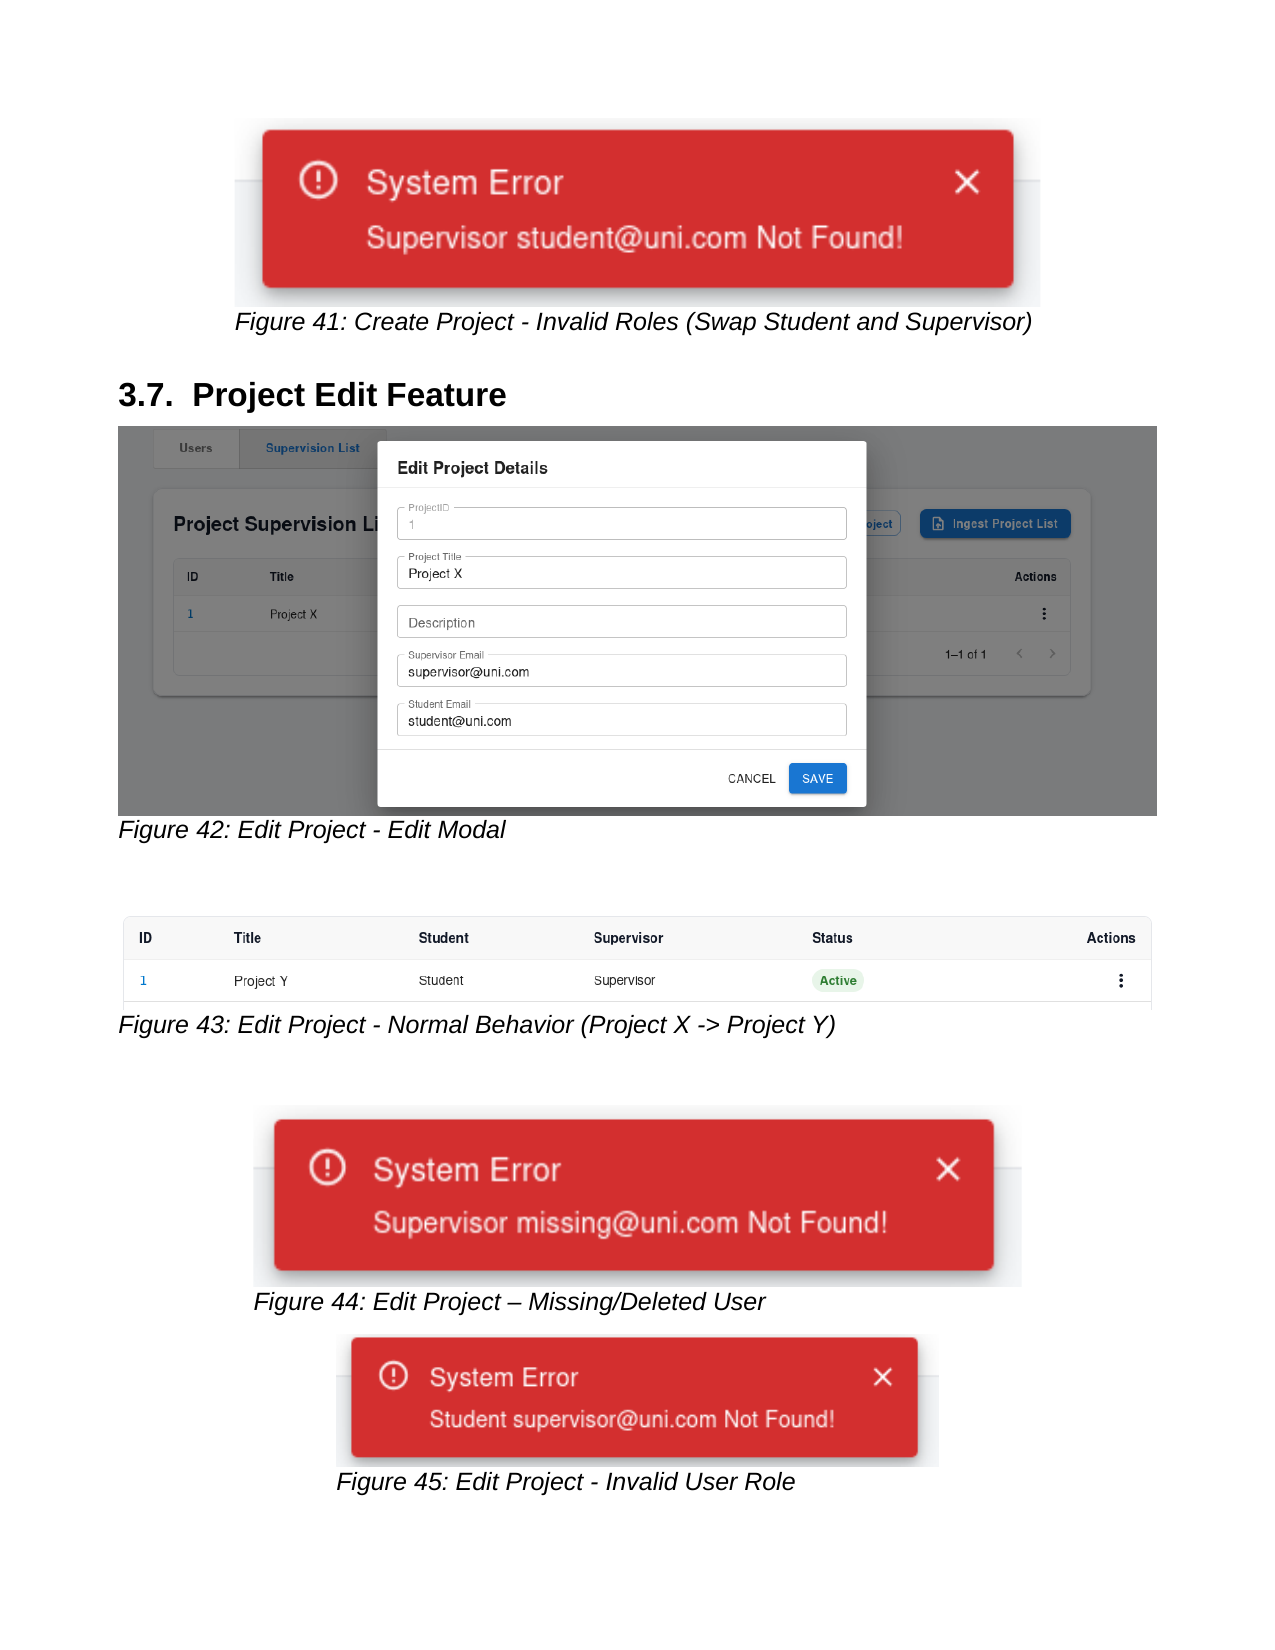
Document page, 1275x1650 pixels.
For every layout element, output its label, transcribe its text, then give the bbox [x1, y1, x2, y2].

text Figure 42: Edit Project - Edit Modal [118, 816, 1157, 844]
subtitle Project Edit Feature [118, 375, 1157, 413]
text Figure 45: Edit Project - Invalid User Role [336, 1467, 939, 1496]
picture [118, 426, 1157, 816]
text Figure 44: Edit Project – Missing/Deleted User [253, 1287, 1022, 1315]
text Figure 43: Edit Project - Normal Behavior (Project X -> Project Y) [118, 1010, 1157, 1038]
picture [234, 118, 1041, 307]
picture [336, 1334, 939, 1467]
text Figure 41: Create Project - Invalid Roles (Swap Student and Supervisor) [234, 307, 1041, 335]
picture [253, 1105, 1022, 1287]
picture [118, 910, 1157, 1010]
